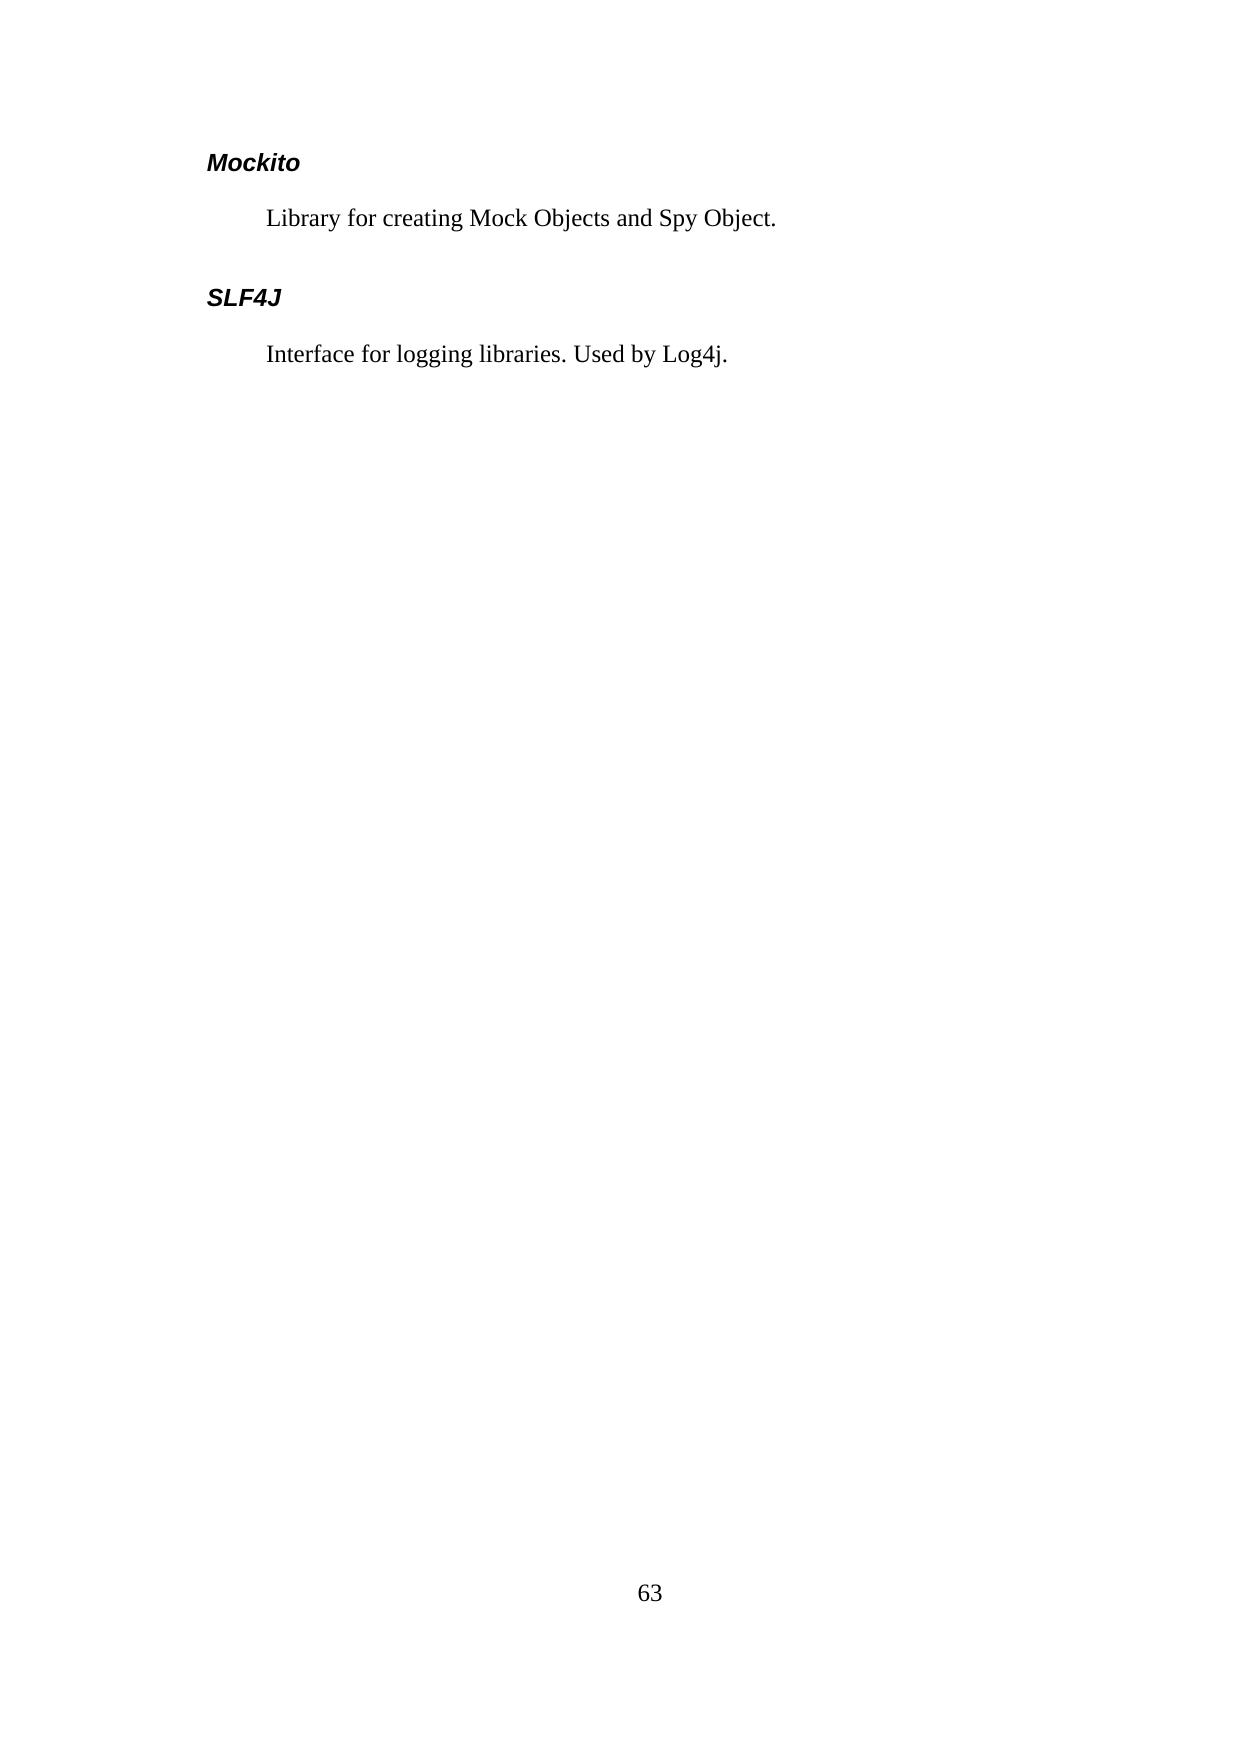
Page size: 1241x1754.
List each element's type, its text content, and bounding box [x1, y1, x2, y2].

text Library for creating Mock Objects and Spy Object. [207, 203, 1093, 232]
subtitle SLF4J [207, 283, 1093, 312]
subtitle Mockito [207, 148, 1093, 176]
text Interface for logging libraries. Used by Log4j. [207, 339, 1093, 368]
